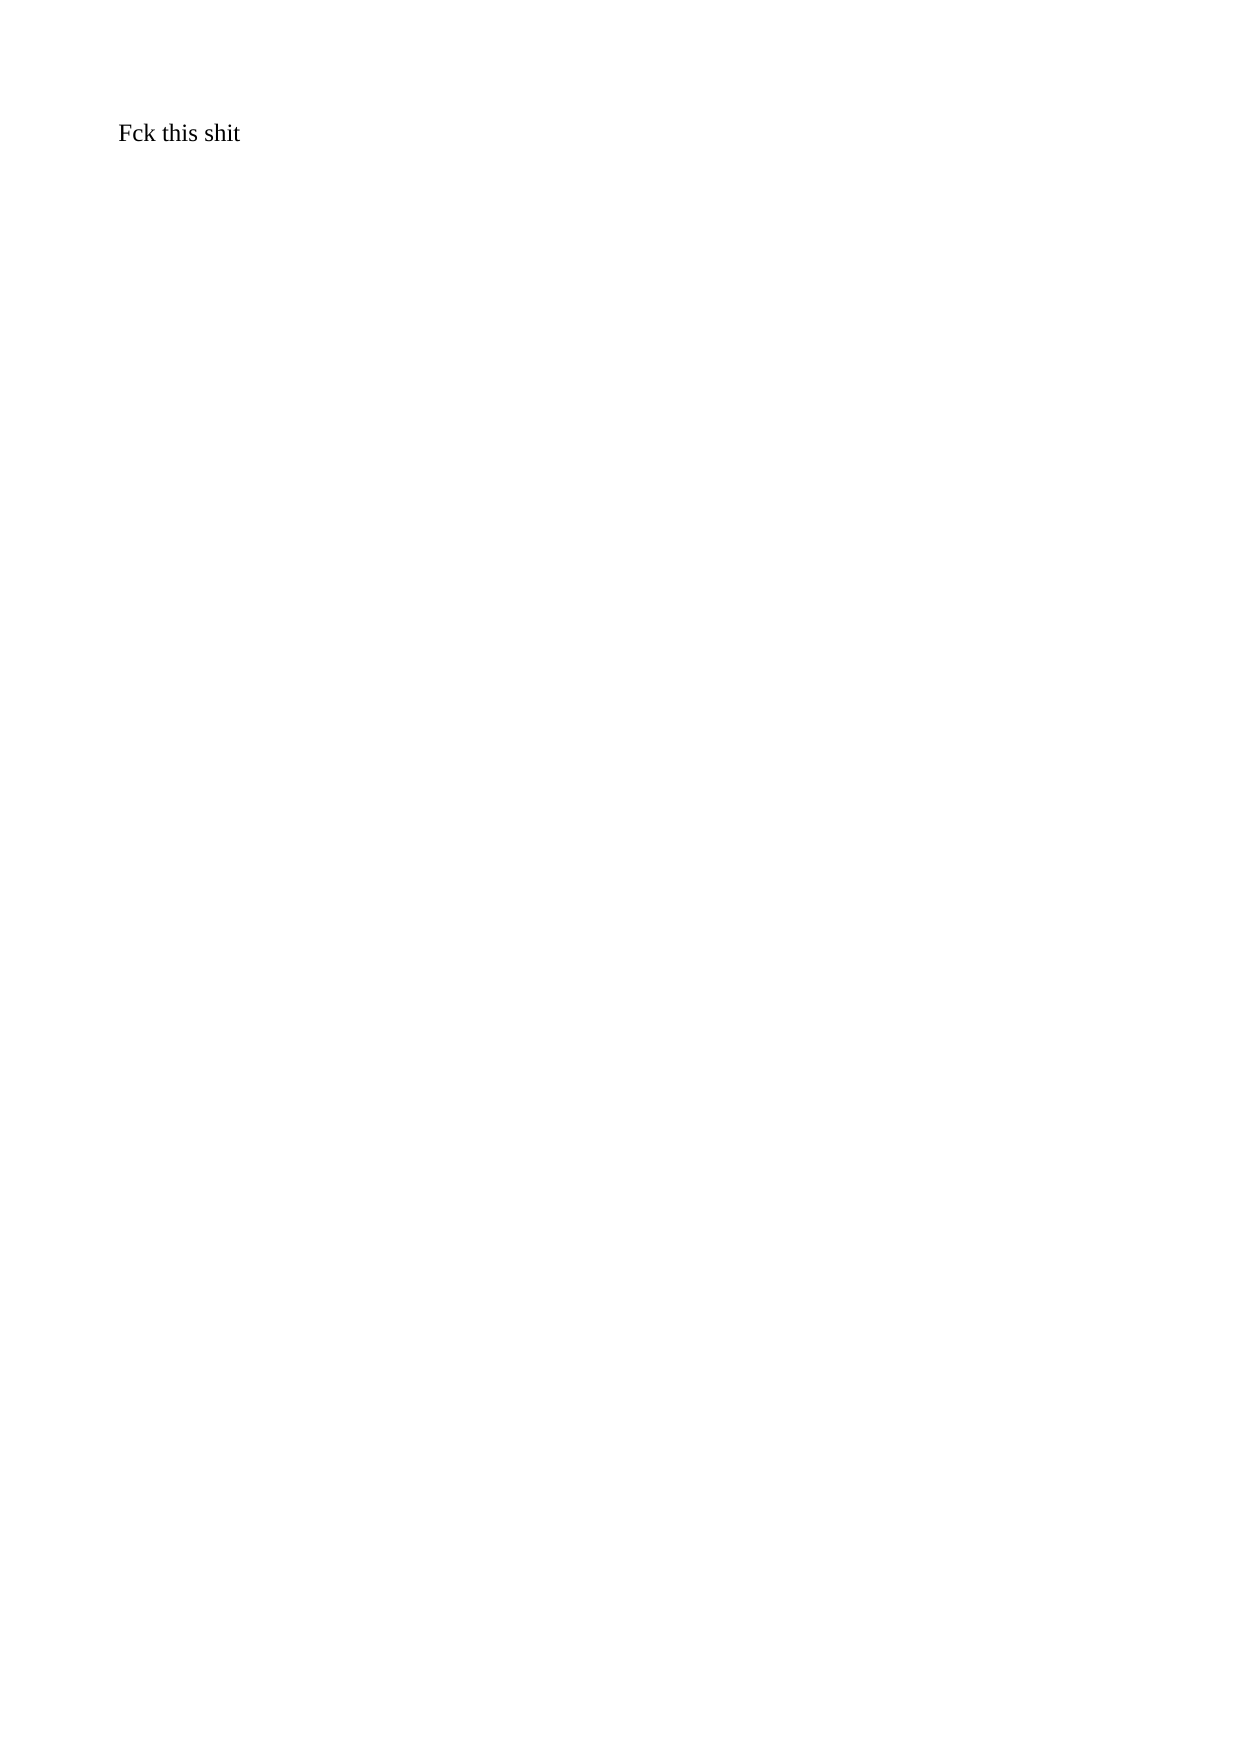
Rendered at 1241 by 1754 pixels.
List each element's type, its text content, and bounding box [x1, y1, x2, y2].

text Fck this shit [118, 118, 1122, 147]
